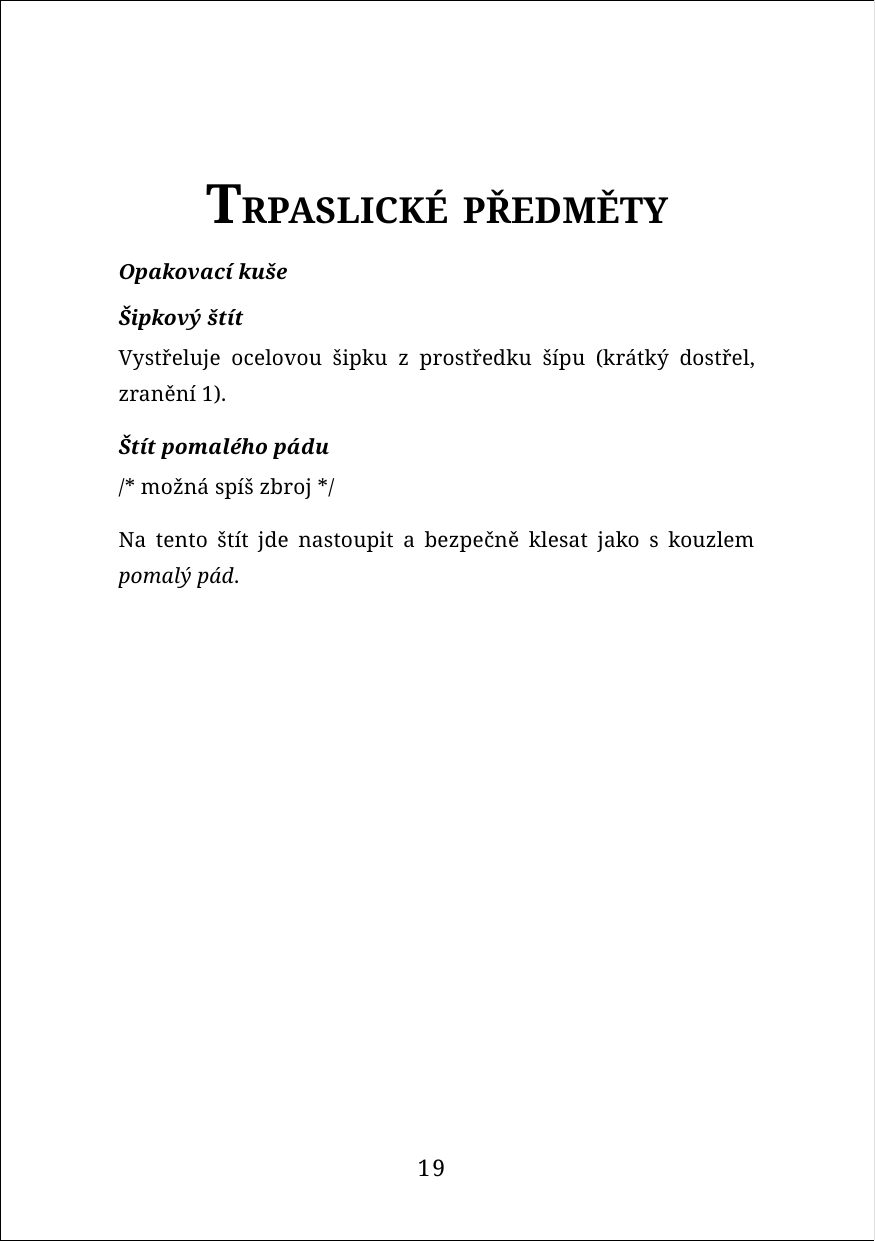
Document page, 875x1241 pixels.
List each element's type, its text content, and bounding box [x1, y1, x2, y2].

subtitle Štít pomalého pádu [118, 432, 756, 461]
text Na tento štít jde nastoupit a bezpečně klesat jako s kouzlem pomalý pád. [118, 526, 756, 589]
text /* možná spíš zbroj */ [118, 472, 756, 501]
subtitle Opakovací kuše [118, 257, 756, 285]
text Vystřeluje ocelovou šipku z prostředku šípu (krátký dostřel, zranění 1). [118, 343, 756, 407]
subtitle Šipkový štít [118, 303, 756, 332]
subtitle Trpaslické předměty [118, 166, 756, 239]
